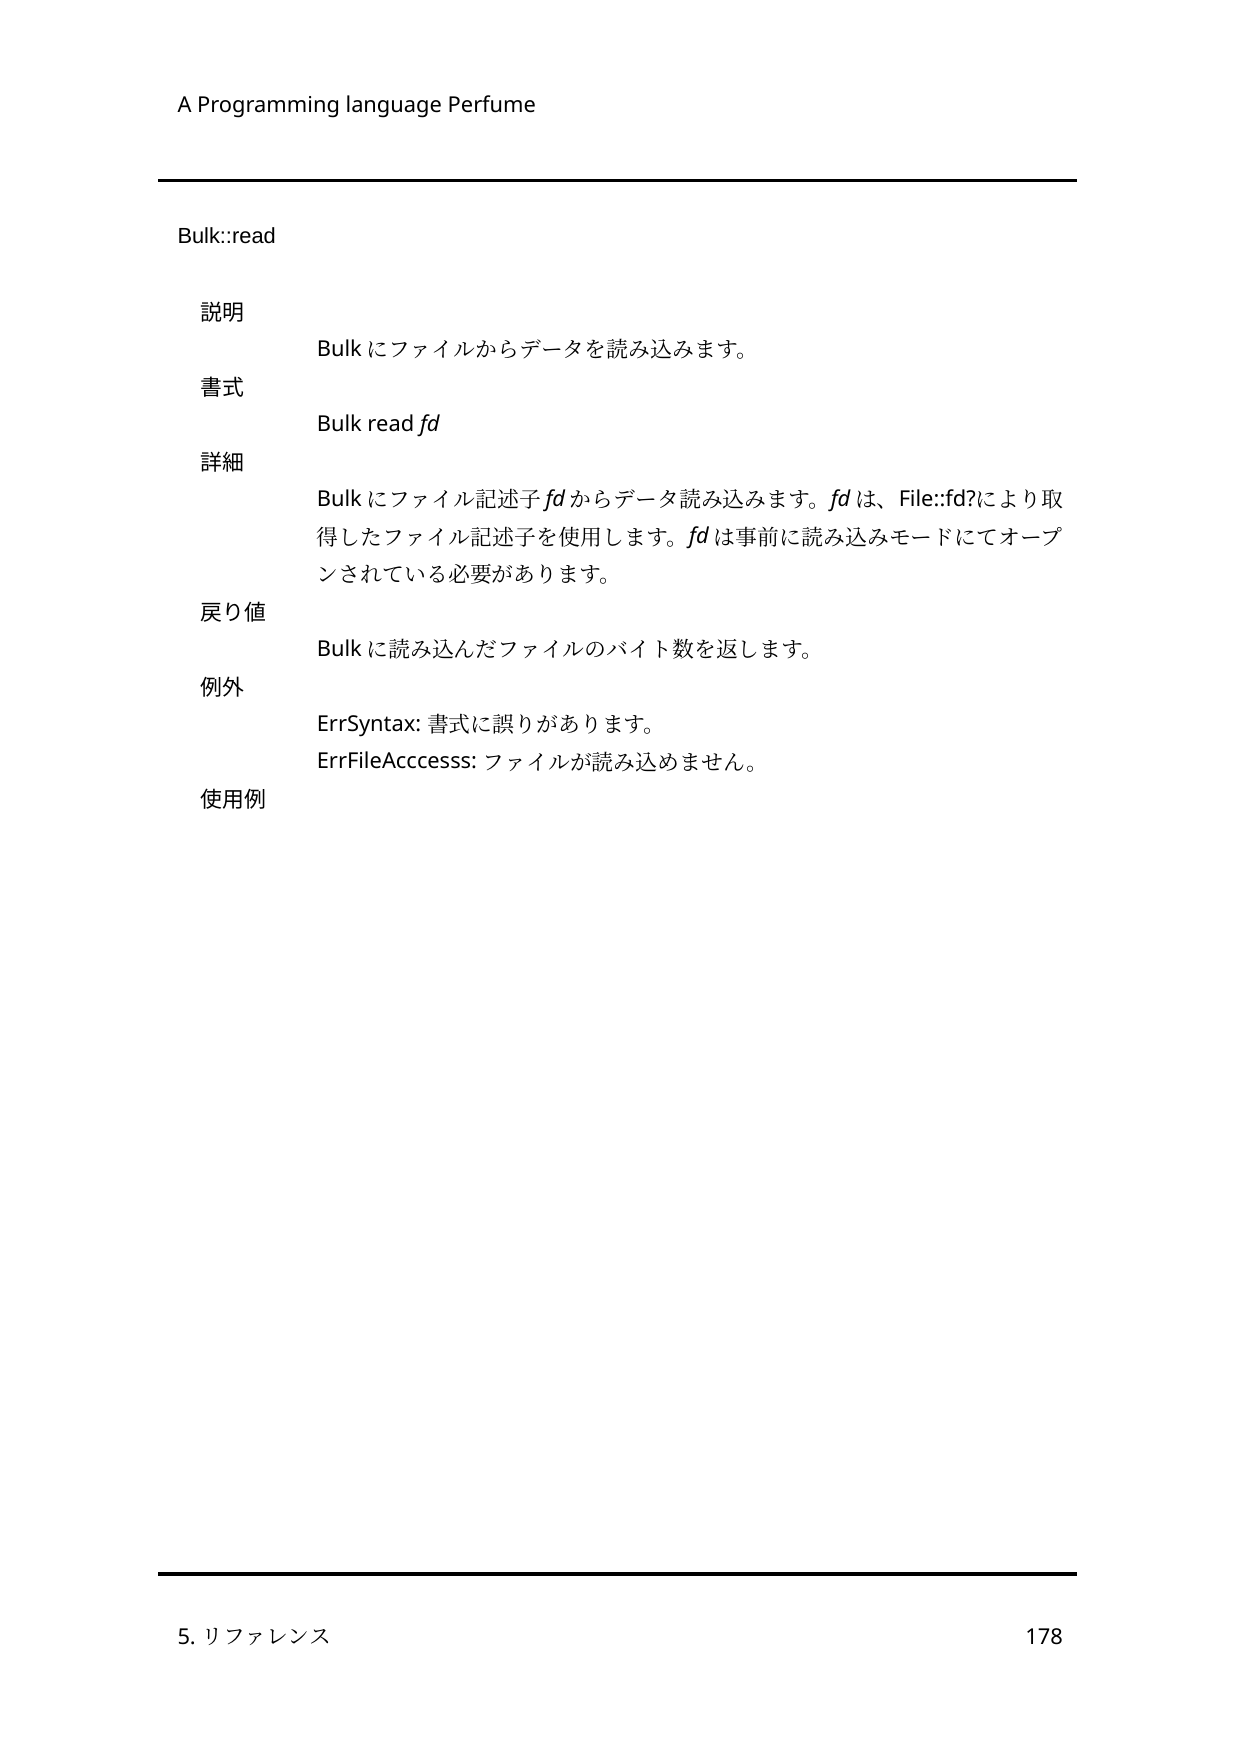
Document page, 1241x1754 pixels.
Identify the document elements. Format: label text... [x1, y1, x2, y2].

table_cell 詳細 [200, 442, 317, 592]
table_cell 例外 [200, 667, 317, 779]
table_cell 書式 [200, 367, 317, 442]
table_cell ErrSyntax: 書式に誤りがあります。 ErrFileAcccesss: ファイルが読み込めません。 [317, 667, 1063, 779]
table_header 説明 [200, 292, 317, 367]
table_cell Bulk read fd [317, 367, 1063, 442]
table_cell 戻り値 [200, 592, 317, 667]
table_header Bulkにファイルからデータを読み込みます。 [317, 292, 1063, 367]
subtitle Bulk::read [177, 217, 1063, 254]
table_cell [317, 779, 1063, 854]
table_cell Bulkにファイル記述子fdからデータ読み込みます。fdは、File::fd?により取得したファイル記述子を使用します。fdは事前に読み込みモードにてオープンされている必要があります。 [317, 442, 1063, 592]
table_cell Bulkに読み込んだファイルのバイト数を返します。 [317, 592, 1063, 667]
table_cell 使用例 [200, 779, 317, 854]
